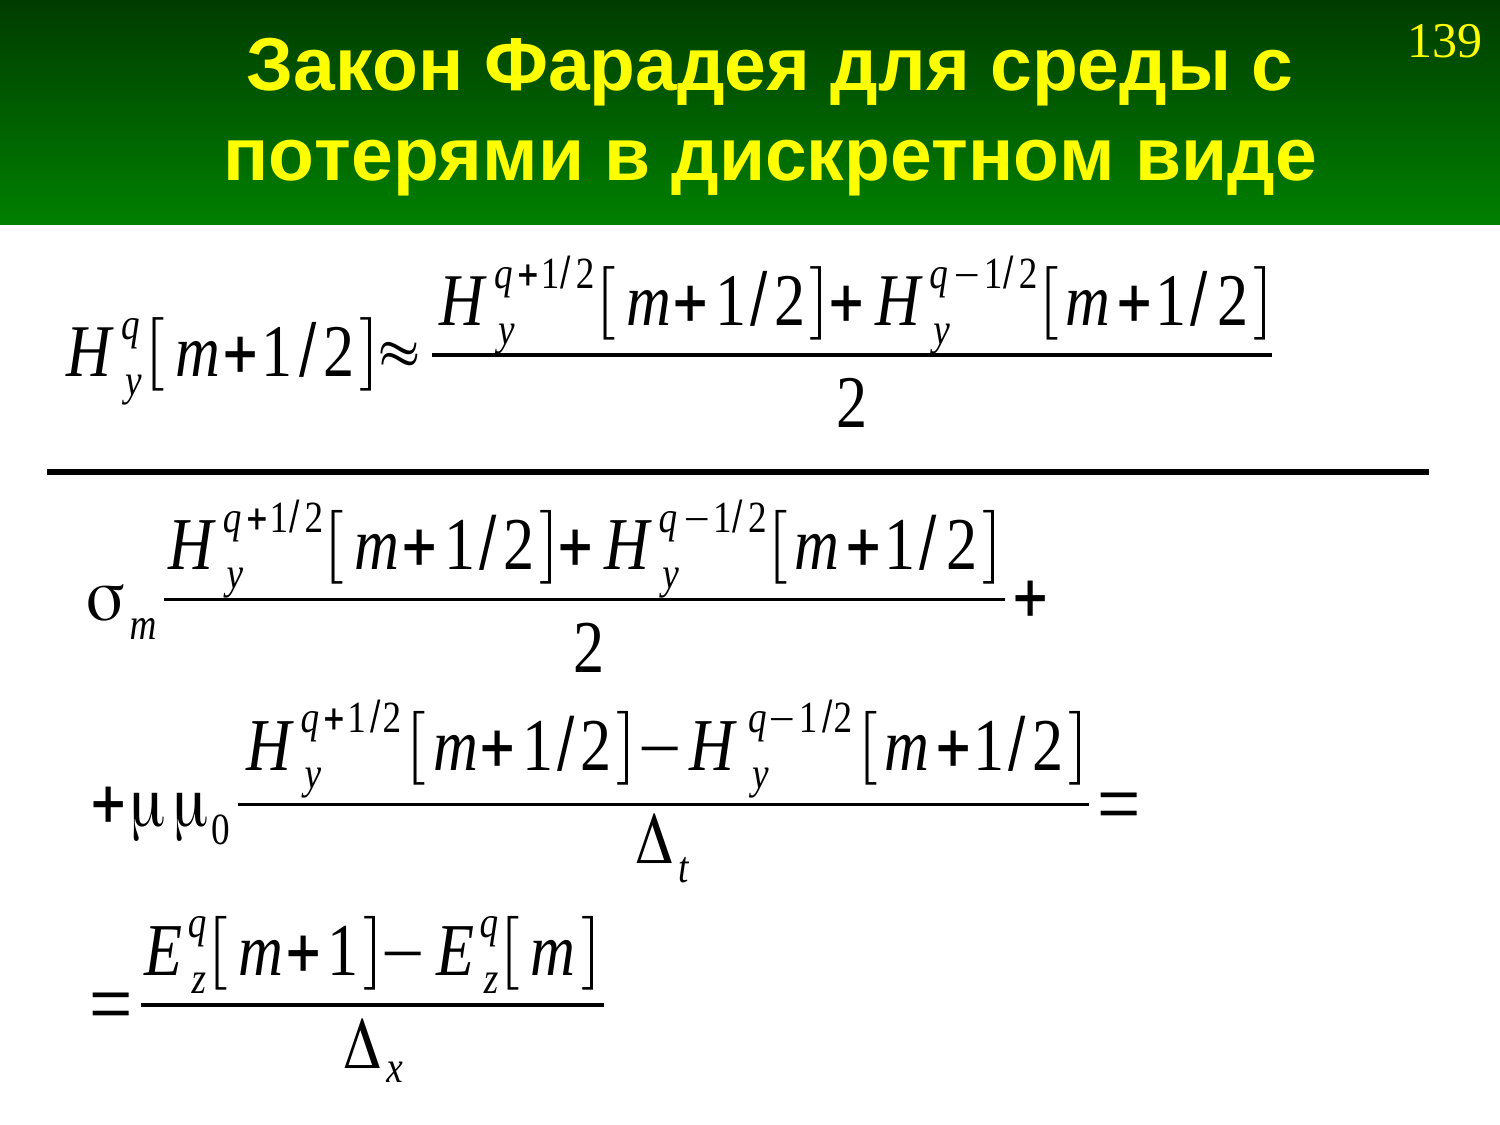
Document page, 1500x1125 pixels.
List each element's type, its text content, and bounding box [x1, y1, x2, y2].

chart [71, 490, 1160, 1095]
chart [47, 246, 1289, 447]
title Закон Фарадея для среды с потерями в дискретном виде [100, 7, 1441, 204]
